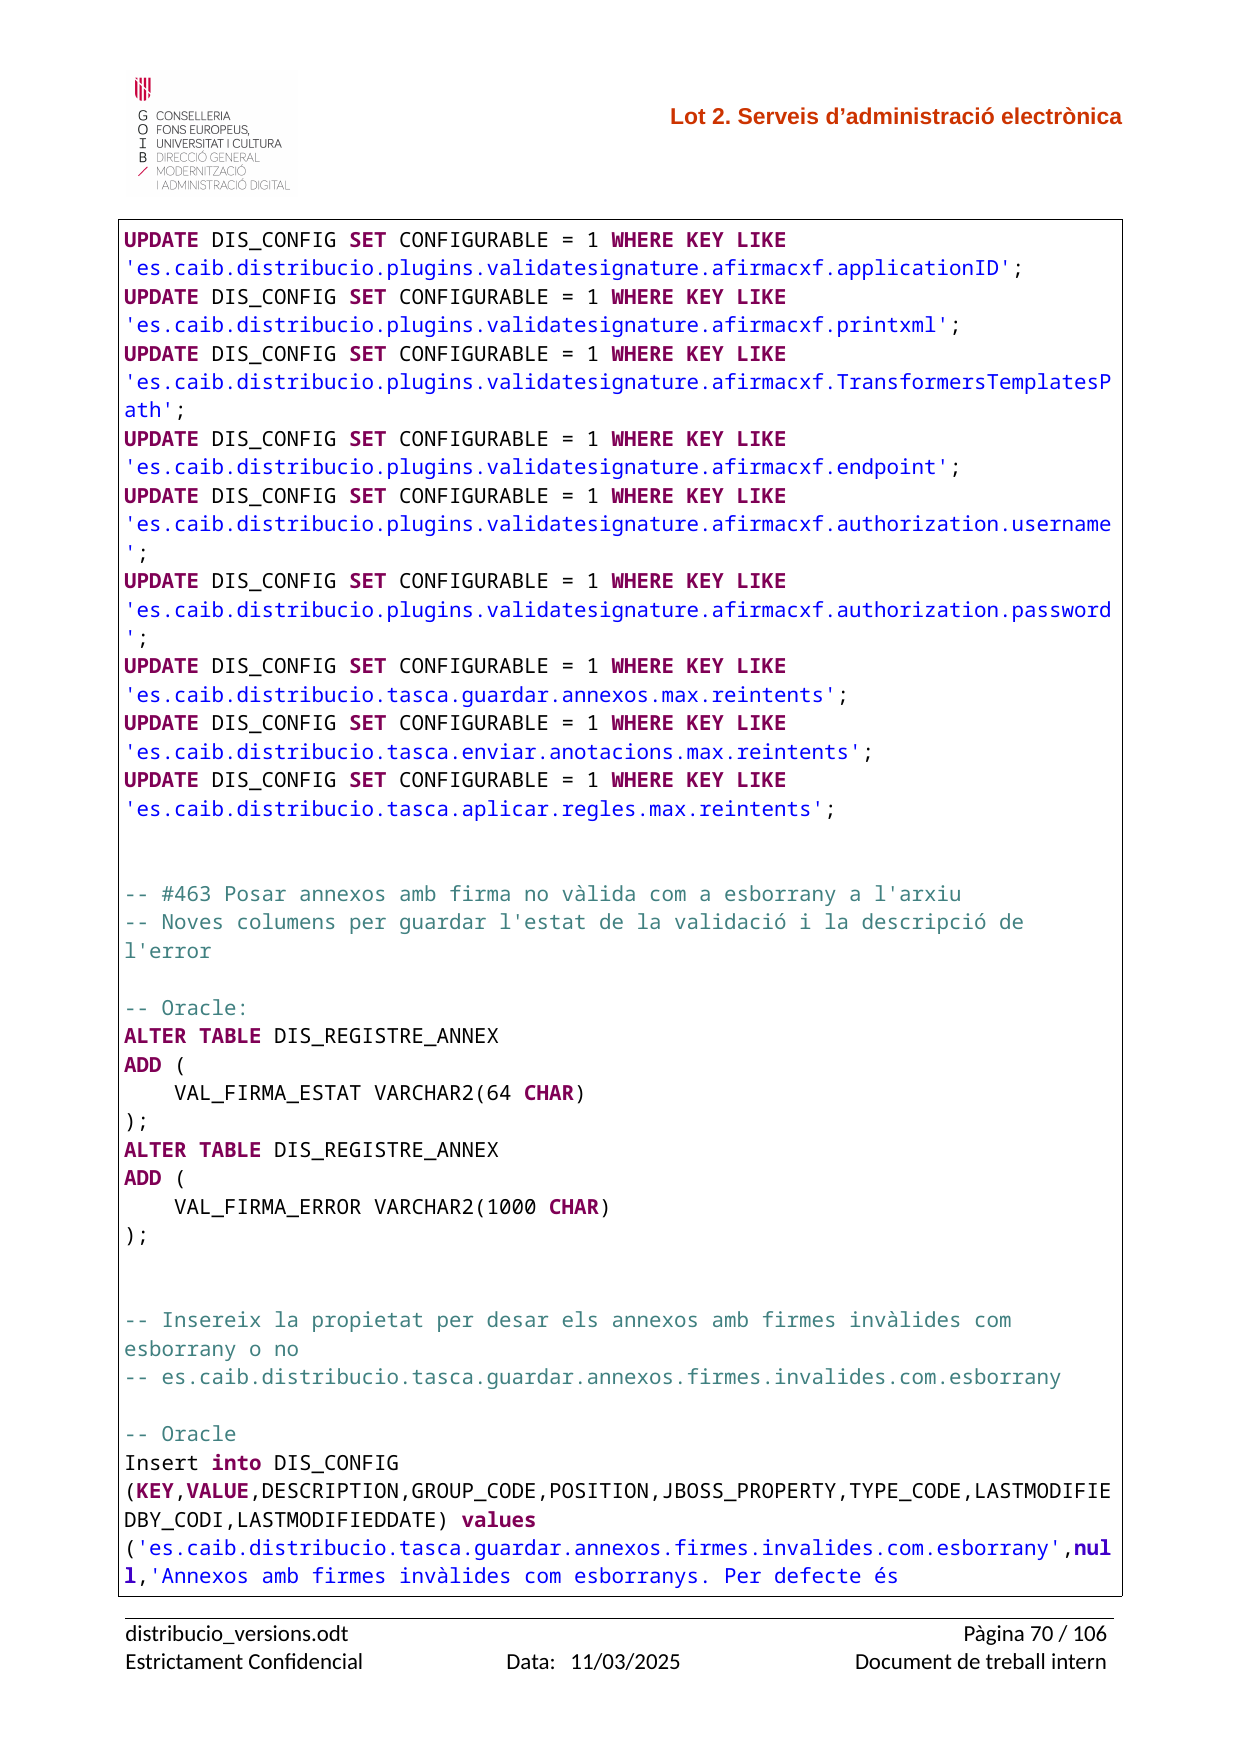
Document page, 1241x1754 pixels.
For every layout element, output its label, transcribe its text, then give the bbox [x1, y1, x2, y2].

picture [126, 70, 299, 197]
table_header UPDATE DIS_CONFIG SET CONFIGURABLE = 1 WHERE KEY LIKE 'es.caib.distribucio.plugins.validatesignature.afirmacxf.applicationID'; UPDATE DIS_CONFIG SET CONFIGURABLE = 1 WHERE KEY LIKE 'es.caib.distribucio.plugins.validatesignature.afirmacxf.printxml'; UPDATE DIS_CONFIG SET CONFIGURABLE = 1 WHERE KEY LIKE 'es.caib.distribucio.plugins.validatesignature.afirmacxf.TransformersTemplatesPath'; UPDATE DIS_CONFIG SET CONFIGURABLE = 1 WHERE KEY LIKE 'es.caib.distribucio.plugins.validatesignature.afirmacxf.endpoint'; UPDATE DIS_CONFIG SET CONFIGURABLE = 1 WHERE KEY LIKE 'es.caib.distribucio.plugins.validatesignature.afirmacxf.authorization.username'; UPDATE DIS_CONFIG SET CONFIGURABLE = 1 WHERE KEY LIKE 'es.caib.distribucio.plugins.validatesignature.afirmacxf.authorization.password'; UPDATE DIS_CONFIG SET CONFIGURABLE = 1 WHERE KEY LIKE 'es.caib.distribucio.tasca.guardar.annexos.max.reintents'; UPDATE DIS_CONFIG SET CONFIGURABLE = 1 WHERE KEY LIKE 'es.caib.distribucio.tasca.enviar.anotacions.max.reintents'; UPDATE DIS_CONFIG SET CONFIGURABLE = 1 WHERE KEY LIKE 'es.caib.distribucio.tasca.aplicar.regles.max.reintents'; -- #463 Posar annexos amb firma no vàlida com a esborrany a l'arxiu -- Noves columens per guardar l'estat de la validació i la descripció de l'error -- Oracle: ALTER TABLE DIS_REGISTRE_ANNEX ADD ( VAL_FIRMA_ESTAT VARCHAR2(64 CHAR) ); ALTER TABLE DIS_REGISTRE_ANNEX ADD ( VAL_FIRMA_ERROR VARCHAR2(1000 CHAR) ); -- Insereix la propietat per desar els annexos amb firmes invàlides com esborrany o no -- es.caib.distribucio.tasca.guardar.annexos.firmes.invalides.com.esborrany -- Oracle Insert into DIS_CONFIG (KEY,VALUE,DESCRIPTION,GROUP_CODE,POSITION,JBOSS_PROPERTY,TYPE_CODE,LASTMODIFIEDBY_CODI,LASTMODIFIEDDATE) values ('es.caib.distribucio.tasca.guardar.annexos.firmes.invalides.com.esborrany',null,'Annexos amb firmes invàlides com esborranys. Per defecte és [119, 220, 1122, 1596]
